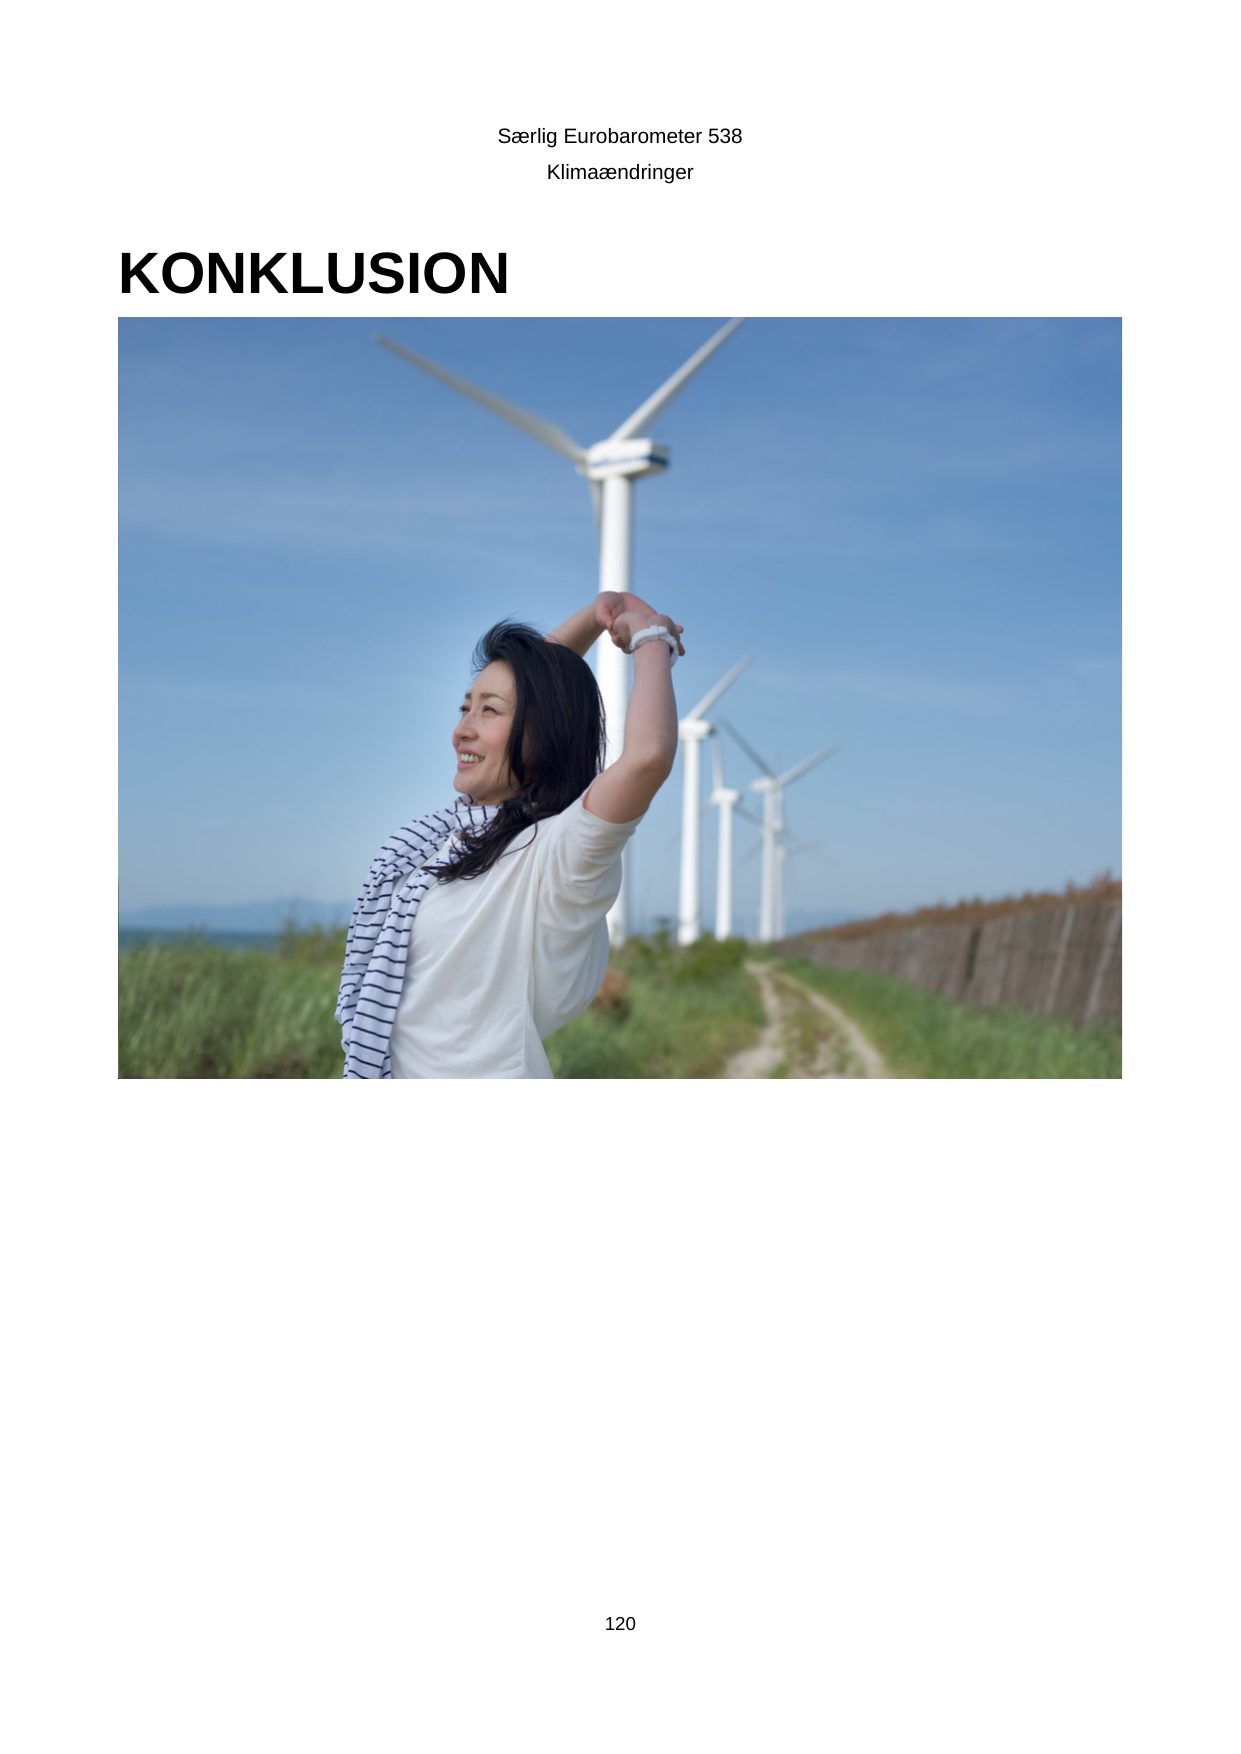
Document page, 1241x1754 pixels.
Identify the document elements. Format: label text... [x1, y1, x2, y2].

subtitle KONKLUSION [118, 238, 1122, 305]
picture [118, 317, 1123, 1079]
